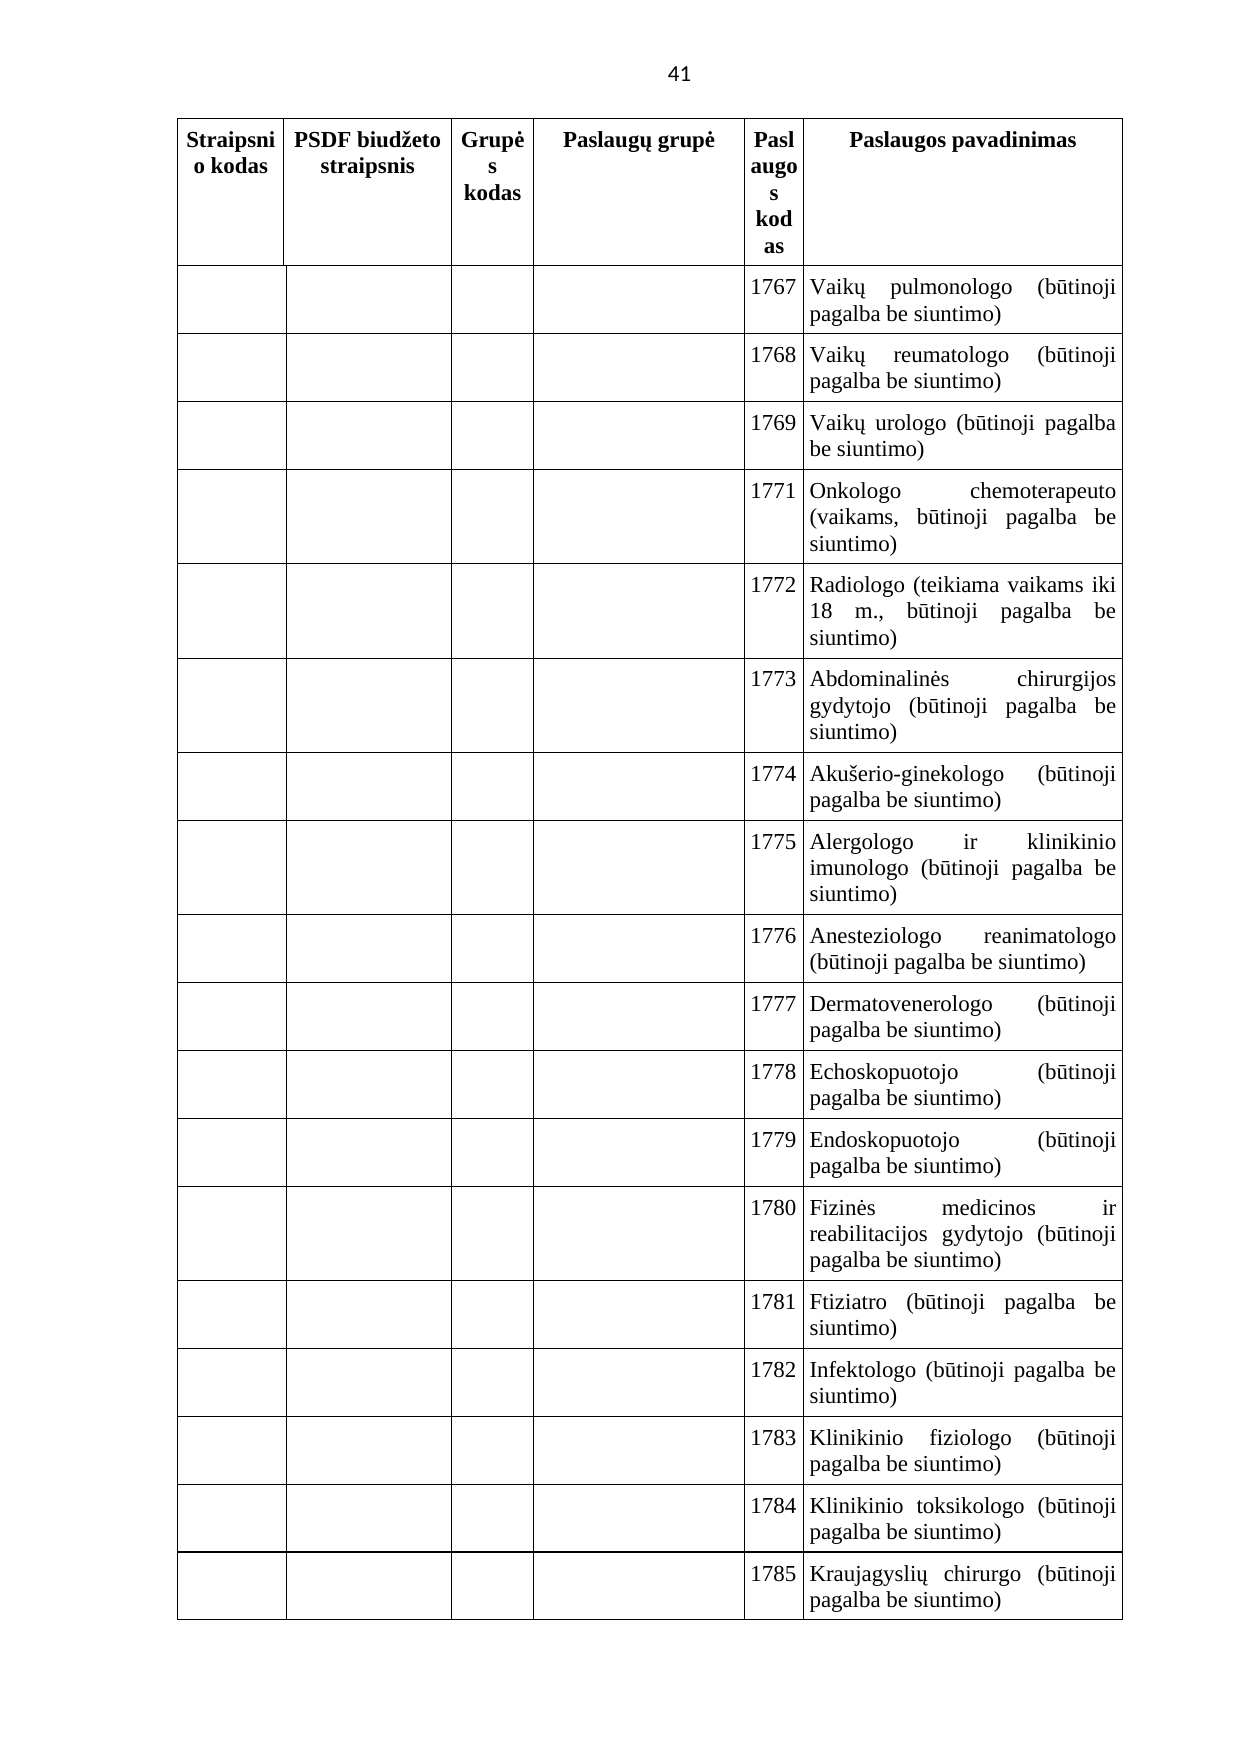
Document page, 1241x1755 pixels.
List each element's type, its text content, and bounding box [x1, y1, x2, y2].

table_cell 1783 [745, 1417, 803, 1483]
table_cell [287, 1485, 451, 1551]
table_cell [178, 659, 286, 752]
table_cell 1778 [745, 1051, 803, 1118]
table_cell Vaikų pulmonologo (būtinoji pagalba be siuntimo) [804, 266, 1122, 333]
table_cell Echoskopuotojo (būtinoji pagalba be siuntimo) [804, 1051, 1122, 1118]
table_cell Abdominalinės chirurgijos gydytojo (būtinoji pagalba be siuntimo) [804, 659, 1122, 752]
table_cell Anesteziologo reanimatologo (būtinoji pagalba be siuntimo) [804, 915, 1122, 982]
table_cell Vaikų reumatologo (būtinoji pagalba be siuntimo) [804, 334, 1122, 401]
table_cell [534, 1187, 744, 1280]
table_cell 1772 [745, 564, 803, 657]
table_cell [534, 753, 744, 819]
table_cell [287, 1349, 451, 1416]
table_header PSDF biudžeto straipsnis [284, 119, 451, 265]
table_cell [534, 659, 744, 752]
table_cell [287, 470, 451, 563]
table_cell Ftiziatro (būtinoji pagalba be siuntimo) [804, 1281, 1122, 1348]
table_cell [287, 1119, 451, 1186]
table_cell [452, 1281, 533, 1348]
table_cell Klinikinio fiziologo (būtinoji pagalba be siuntimo) [804, 1417, 1122, 1483]
table_cell 1779 [745, 1119, 803, 1186]
table_cell Radiologo (teikiama vaikams iki 18 m., būtinoji pagalba be siuntimo) [804, 564, 1122, 657]
table_cell 1775 [745, 821, 803, 914]
table_cell [452, 470, 533, 563]
table_cell [452, 1553, 533, 1619]
table_cell [287, 334, 451, 401]
table_cell [287, 983, 451, 1050]
table_cell [534, 564, 744, 657]
table_cell [178, 753, 286, 819]
table_cell 1768 [745, 334, 803, 401]
table_cell [178, 1417, 286, 1483]
table_cell [452, 266, 533, 333]
table_cell [534, 1119, 744, 1186]
table_cell [452, 334, 533, 401]
table_cell Dermatovenerologo (būtinoji pagalba be siuntimo) [804, 983, 1122, 1050]
table_cell [178, 915, 286, 982]
table_cell [452, 1051, 533, 1118]
table_cell [534, 334, 744, 401]
table_cell [452, 1485, 533, 1551]
table_cell [287, 1187, 451, 1280]
table_cell [178, 1051, 286, 1118]
table_cell Klinikinio toksikologo (būtinoji pagalba be siuntimo) [804, 1485, 1122, 1551]
table_cell [534, 266, 744, 333]
table_cell [452, 915, 533, 982]
table_cell [452, 659, 533, 752]
table_cell [178, 983, 286, 1050]
table_cell 1773 [745, 659, 803, 752]
table_cell Endoskopuotojo (būtinoji pagalba be siuntimo) [804, 1119, 1122, 1186]
table_cell [534, 1051, 744, 1118]
table_cell [287, 1553, 451, 1619]
table_cell Fizinės medicinos ir reabilitacijos gydytojo (būtinoji pagalba be siuntimo) [804, 1187, 1122, 1280]
table_cell [178, 1553, 286, 1619]
table_cell [178, 266, 286, 333]
table_cell 1771 [745, 470, 803, 563]
table_cell 1781 [745, 1281, 803, 1348]
table_cell [452, 1417, 533, 1483]
table_cell [534, 915, 744, 982]
table_cell [534, 1553, 744, 1619]
table_cell [534, 402, 744, 469]
table_cell [534, 821, 744, 914]
table_cell [287, 402, 451, 469]
table_cell 1785 [745, 1553, 803, 1619]
table_cell [452, 753, 533, 819]
table_cell 1767 [745, 266, 803, 333]
table_cell [178, 402, 286, 469]
table_cell [534, 1281, 744, 1348]
table_cell [452, 1119, 533, 1186]
table_cell [178, 1485, 286, 1551]
table_cell [178, 821, 286, 914]
table_cell [534, 1417, 744, 1483]
table_header Straipsnio kodas [178, 119, 283, 265]
table_cell 1780 [745, 1187, 803, 1280]
table_cell Kraujagyslių chirurgo (būtinoji pagalba be siuntimo) [804, 1553, 1122, 1619]
table_cell [534, 1485, 744, 1551]
table_cell [178, 564, 286, 657]
table_cell 1776 [745, 915, 803, 982]
table_cell [452, 1187, 533, 1280]
table_cell [178, 1281, 286, 1348]
table_cell [534, 470, 744, 563]
table_cell Infektologo (būtinoji pagalba be siuntimo) [804, 1349, 1122, 1416]
table_cell 1769 [745, 402, 803, 469]
table_cell [287, 659, 451, 752]
table_cell 1782 [745, 1349, 803, 1416]
table_cell [452, 402, 533, 469]
table_header Grupės kodas [452, 119, 533, 265]
table_cell [287, 564, 451, 657]
table_cell [287, 1051, 451, 1118]
table_cell [452, 821, 533, 914]
table_cell [178, 1349, 286, 1416]
table_cell [534, 983, 744, 1050]
table_cell [287, 821, 451, 914]
table_cell [452, 1349, 533, 1416]
table_header Paslaugos kodas [745, 119, 803, 265]
table_cell [178, 1187, 286, 1280]
table_cell [178, 1119, 286, 1186]
table_cell [178, 470, 286, 563]
table_cell [287, 1417, 451, 1483]
table_cell [452, 983, 533, 1050]
table_cell [452, 564, 533, 657]
table_cell 1777 [745, 983, 803, 1050]
table_cell [287, 266, 451, 333]
table_cell 1774 [745, 753, 803, 819]
table_header Paslaugų grupė [534, 119, 744, 265]
table_cell Vaikų urologo (būtinoji pagalba be siuntimo) [804, 402, 1122, 469]
table_cell [287, 1281, 451, 1348]
table_cell Onkologo chemoterapeuto (vaikams, būtinoji pagalba be siuntimo) [804, 470, 1122, 563]
table_cell Alergologo ir klinikinio imunologo (būtinoji pagalba be siuntimo) [804, 821, 1122, 914]
table_cell [287, 915, 451, 982]
table_cell Akušerio-ginekologo (būtinoji pagalba be siuntimo) [804, 753, 1122, 819]
table_cell [534, 1349, 744, 1416]
table_cell [287, 753, 451, 819]
table_cell [178, 334, 286, 401]
table_cell 1784 [745, 1485, 803, 1551]
table_header Paslaugos pavadinimas [804, 119, 1122, 265]
